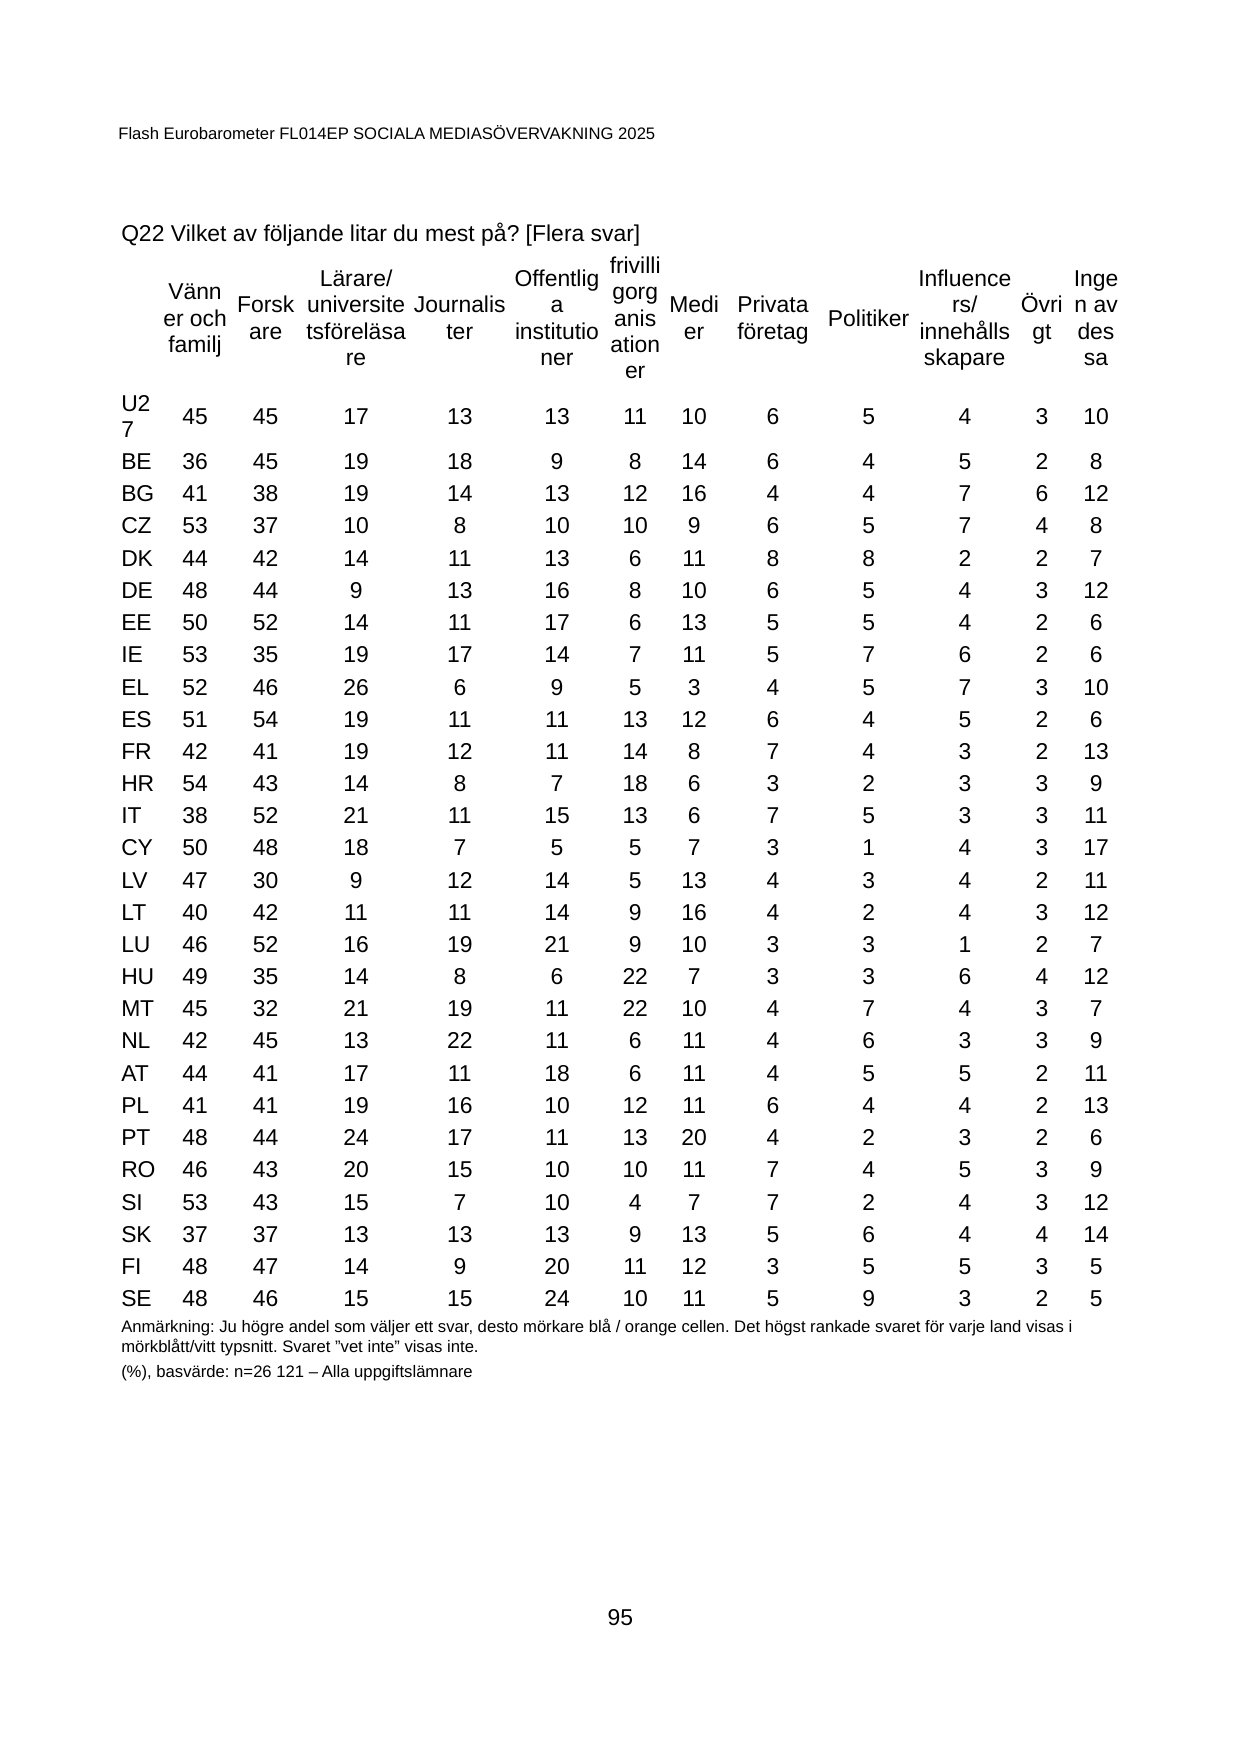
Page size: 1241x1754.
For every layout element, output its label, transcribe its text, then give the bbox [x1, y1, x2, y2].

table_cell 5 [822, 574, 914, 606]
table_cell Medier [665, 249, 723, 387]
table_cell 10 [509, 1089, 605, 1121]
table_cell 20 [301, 1153, 411, 1186]
table_cell 9 [1069, 1025, 1123, 1057]
table_cell frivilligorganisationer [605, 249, 665, 387]
table_cell 22 [411, 1025, 508, 1057]
table_cell 3 [1015, 387, 1069, 445]
table_cell 5 [1069, 1250, 1123, 1282]
table_cell 5 [605, 671, 665, 703]
table_cell 45 [230, 387, 301, 445]
table_cell 20 [509, 1250, 605, 1282]
table_cell 7 [1069, 993, 1123, 1024]
table_cell 7 [915, 478, 1014, 509]
table_cell 14 [509, 864, 605, 896]
table_cell 7 [1069, 542, 1123, 574]
table_cell 46 [160, 1153, 230, 1186]
table_cell 6 [1069, 703, 1123, 735]
table_cell 48 [230, 831, 301, 864]
table_cell 53 [160, 1186, 230, 1218]
table_cell 13 [665, 864, 723, 896]
table_cell 4 [723, 896, 822, 928]
table_cell 2 [1015, 542, 1069, 574]
table_cell 2 [1015, 1282, 1069, 1314]
table_cell 10 [1069, 387, 1123, 445]
table_cell 18 [509, 1057, 605, 1089]
table_cell 2 [822, 1186, 914, 1218]
table_cell 42 [160, 1025, 230, 1057]
table_cell 11 [509, 993, 605, 1024]
table_cell 3 [665, 671, 723, 703]
table_cell 42 [230, 896, 301, 928]
table_cell EE [118, 606, 160, 638]
table_cell SK [118, 1218, 160, 1250]
table_cell 5 [915, 703, 1014, 735]
table_cell 5 [723, 1218, 822, 1250]
table_cell 21 [301, 799, 411, 831]
table_cell 46 [230, 1282, 301, 1314]
table_cell 16 [509, 574, 605, 606]
table_cell 40 [160, 896, 230, 928]
table_cell 7 [411, 1186, 508, 1218]
table_cell 12 [605, 1089, 665, 1121]
table_cell 5 [723, 638, 822, 671]
table_cell 11 [665, 1153, 723, 1186]
table_cell FI [118, 1250, 160, 1282]
table_cell 13 [605, 703, 665, 735]
table_cell 43 [230, 1186, 301, 1218]
table_cell 14 [605, 735, 665, 767]
table_cell 5 [822, 799, 914, 831]
table_cell 48 [160, 574, 230, 606]
table_cell 3 [1015, 574, 1069, 606]
table_cell 4 [1015, 960, 1069, 992]
table_cell 8 [411, 510, 508, 542]
table_cell 6 [915, 960, 1014, 992]
table_cell 11 [665, 1282, 723, 1314]
table_cell 15 [411, 1282, 508, 1314]
table_cell 45 [160, 993, 230, 1024]
table_cell Journalister [411, 249, 508, 387]
table_cell DK [118, 542, 160, 574]
table_cell 36 [160, 445, 230, 477]
table_cell 6 [822, 1218, 914, 1250]
table_cell 22 [605, 993, 665, 1024]
table_cell 7 [509, 767, 605, 799]
table_cell 4 [915, 387, 1014, 445]
table_cell ES [118, 703, 160, 735]
table_cell 3 [723, 928, 822, 960]
table_cell 4 [723, 993, 822, 1024]
table_cell U27 [118, 387, 160, 445]
table_cell 41 [230, 735, 301, 767]
table_cell 10 [509, 1153, 605, 1186]
table_cell 5 [605, 864, 665, 896]
table_cell 4 [1015, 1218, 1069, 1250]
table_cell 11 [509, 1121, 605, 1153]
table_cell 5 [822, 606, 914, 638]
table_cell 32 [230, 993, 301, 1024]
table_cell Lärare/universitetsföreläsare [301, 249, 411, 387]
table_cell SI [118, 1186, 160, 1218]
table_cell Offentliga institutioner [509, 249, 605, 387]
table_cell 37 [230, 1218, 301, 1250]
table_cell 17 [411, 1121, 508, 1153]
table_cell LU [118, 928, 160, 960]
table_cell 19 [301, 445, 411, 477]
table_cell 7 [665, 960, 723, 992]
table_cell 8 [723, 542, 822, 574]
table_cell 44 [160, 542, 230, 574]
table_cell 4 [915, 864, 1014, 896]
table_cell Vänner och familj [160, 249, 230, 387]
table_cell 11 [411, 896, 508, 928]
table_cell 2 [1015, 928, 1069, 960]
table_cell 4 [822, 445, 914, 477]
table_cell 3 [723, 831, 822, 864]
table_cell 10 [665, 574, 723, 606]
table_cell 15 [411, 1153, 508, 1186]
table_cell 10 [301, 510, 411, 542]
table_cell 41 [230, 1057, 301, 1089]
table_cell IE [118, 638, 160, 671]
table_cell 42 [230, 542, 301, 574]
table_cell 9 [822, 1282, 914, 1314]
table_cell 7 [723, 1153, 822, 1186]
table_cell 11 [509, 735, 605, 767]
table_cell 3 [1015, 1153, 1069, 1186]
table_cell 52 [160, 671, 230, 703]
table_cell 15 [301, 1282, 411, 1314]
table_cell 48 [160, 1250, 230, 1282]
table_cell 12 [1069, 574, 1123, 606]
table_cell 42 [160, 735, 230, 767]
table_cell 11 [665, 1089, 723, 1121]
table_cell 11 [411, 703, 508, 735]
table_cell 12 [1069, 896, 1123, 928]
table_cell LT [118, 896, 160, 928]
table_cell 3 [915, 799, 1014, 831]
table_cell 4 [723, 671, 822, 703]
table_cell NL [118, 1025, 160, 1057]
table_cell 44 [230, 574, 301, 606]
table_cell 3 [915, 1282, 1014, 1314]
table_cell 11 [411, 799, 508, 831]
table_cell 41 [230, 1089, 301, 1121]
table_cell 7 [1069, 928, 1123, 960]
table_cell 3 [723, 767, 822, 799]
table_cell 7 [822, 638, 914, 671]
table_cell 4 [822, 1089, 914, 1121]
table_cell 17 [411, 638, 508, 671]
table_cell 8 [411, 767, 508, 799]
table_cell 6 [915, 638, 1014, 671]
table_cell 49 [160, 960, 230, 992]
table_cell 3 [1015, 896, 1069, 928]
table_cell 5 [915, 1153, 1014, 1186]
table_cell 9 [301, 864, 411, 896]
table_cell 16 [411, 1089, 508, 1121]
table_cell 6 [723, 703, 822, 735]
table_cell 5 [822, 387, 914, 445]
table_cell 2 [1015, 638, 1069, 671]
table_cell Influencers/innehållsskapare [915, 249, 1014, 387]
table_cell Övrigt [1015, 249, 1069, 387]
table_cell 11 [605, 1250, 665, 1282]
table_cell 12 [411, 735, 508, 767]
table_cell 45 [230, 1025, 301, 1057]
table_cell 14 [301, 542, 411, 574]
table_cell 45 [160, 387, 230, 445]
table_cell 9 [509, 671, 605, 703]
table_cell 8 [665, 735, 723, 767]
table_cell LV [118, 864, 160, 896]
table_cell 12 [1069, 960, 1123, 992]
table_cell 6 [605, 1025, 665, 1057]
table_cell 12 [411, 864, 508, 896]
table_cell 7 [723, 735, 822, 767]
table_cell 11 [605, 387, 665, 445]
table_cell 7 [665, 1186, 723, 1218]
table_cell 12 [1069, 1186, 1123, 1218]
table_cell 17 [1069, 831, 1123, 864]
table_cell 3 [1015, 993, 1069, 1024]
table_cell 4 [723, 1121, 822, 1153]
table_cell 11 [1069, 1057, 1123, 1089]
table_cell 2 [1015, 864, 1069, 896]
table_cell 11 [411, 542, 508, 574]
table_cell 5 [605, 831, 665, 864]
table_cell 12 [665, 1250, 723, 1282]
table_cell 5 [915, 1057, 1014, 1089]
table_cell Anmärkning: Ju högre andel som väljer ett svar, desto mörkare blå / orange cellen. Det högst rankade svaret för varje land visas i mörkblått/vitt typsnitt. Svaret ”vet inte” visas inte. [118, 1314, 1123, 1358]
table_cell 14 [665, 445, 723, 477]
table_cell 10 [509, 1186, 605, 1218]
table_cell 4 [915, 993, 1014, 1024]
table_cell 35 [230, 960, 301, 992]
table_cell EL [118, 671, 160, 703]
table_cell 4 [915, 606, 1014, 638]
table_cell 14 [509, 896, 605, 928]
table_cell 5 [509, 831, 605, 864]
table_cell 11 [665, 638, 723, 671]
table_cell 19 [411, 928, 508, 960]
table_cell 4 [723, 1057, 822, 1089]
table_cell FR [118, 735, 160, 767]
table_cell 14 [301, 767, 411, 799]
table_cell 37 [160, 1218, 230, 1250]
table_cell 9 [1069, 767, 1123, 799]
table_cell 4 [723, 1025, 822, 1057]
table_cell 11 [509, 703, 605, 735]
table_cell 14 [411, 478, 508, 509]
table_cell 13 [509, 387, 605, 445]
table_cell 10 [665, 928, 723, 960]
table_cell 11 [411, 1057, 508, 1089]
table_cell 9 [665, 510, 723, 542]
table_cell 24 [301, 1121, 411, 1153]
table_cell 2 [1015, 606, 1069, 638]
table_cell 30 [230, 864, 301, 896]
table_cell 10 [665, 387, 723, 445]
table_cell 9 [411, 1250, 508, 1282]
table_cell 14 [301, 606, 411, 638]
table_cell 6 [723, 510, 822, 542]
table_cell 13 [665, 1218, 723, 1250]
table_cell Privata företag [723, 249, 822, 387]
table_cell CZ [118, 510, 160, 542]
table_cell RO [118, 1153, 160, 1186]
table_cell 8 [605, 574, 665, 606]
table_cell 6 [1015, 478, 1069, 509]
table_cell 6 [822, 1025, 914, 1057]
table_cell 8 [605, 445, 665, 477]
table_cell PT [118, 1121, 160, 1153]
table_cell 17 [301, 1057, 411, 1089]
table_cell 4 [822, 1153, 914, 1186]
table_cell 9 [605, 928, 665, 960]
table_cell 9 [301, 574, 411, 606]
table_cell PL [118, 1089, 160, 1121]
table_cell BG [118, 478, 160, 509]
table_cell 13 [411, 574, 508, 606]
table_cell 52 [230, 928, 301, 960]
table_cell 43 [230, 767, 301, 799]
table_cell 52 [230, 799, 301, 831]
table_cell 19 [301, 1089, 411, 1121]
table_cell 41 [160, 1089, 230, 1121]
table_cell 3 [822, 928, 914, 960]
table_cell 38 [230, 478, 301, 509]
table_cell 16 [665, 478, 723, 509]
table_cell 15 [509, 799, 605, 831]
table_cell 54 [230, 703, 301, 735]
table_cell AT [118, 1057, 160, 1089]
table_cell 14 [509, 638, 605, 671]
table_cell 11 [665, 1057, 723, 1089]
table_cell 1 [915, 928, 1014, 960]
table_cell 19 [301, 703, 411, 735]
table_cell 4 [605, 1186, 665, 1218]
table_cell DE [118, 574, 160, 606]
table_cell 2 [822, 1121, 914, 1153]
table_cell 24 [509, 1282, 605, 1314]
table_cell 51 [160, 703, 230, 735]
table_cell 13 [1069, 1089, 1123, 1121]
table_cell 6 [723, 1089, 822, 1121]
table_cell 4 [915, 1218, 1014, 1250]
table_cell 20 [665, 1121, 723, 1153]
table_cell 9 [605, 1218, 665, 1250]
table_cell 5 [723, 1282, 822, 1314]
table_cell 8 [822, 542, 914, 574]
table_cell 43 [230, 1153, 301, 1186]
table_cell 46 [230, 671, 301, 703]
table_cell 18 [301, 831, 411, 864]
table_cell 50 [160, 606, 230, 638]
table_cell 19 [301, 478, 411, 509]
table_cell 6 [665, 799, 723, 831]
table_cell 48 [160, 1121, 230, 1153]
table_cell 11 [1069, 799, 1123, 831]
table_cell 5 [1069, 1282, 1123, 1314]
table_cell 44 [230, 1121, 301, 1153]
table_cell HR [118, 767, 160, 799]
table_cell Forskare [230, 249, 301, 387]
table_cell 1 [822, 831, 914, 864]
table_cell 13 [605, 799, 665, 831]
table_cell 3 [1015, 831, 1069, 864]
table_cell 6 [411, 671, 508, 703]
table_cell 7 [723, 799, 822, 831]
table_cell 4 [915, 831, 1014, 864]
table_cell 13 [665, 606, 723, 638]
table_cell 19 [301, 735, 411, 767]
table_cell 4 [822, 735, 914, 767]
table_cell 10 [605, 510, 665, 542]
table_cell 13 [411, 387, 508, 445]
table_cell 10 [1069, 671, 1123, 703]
table_cell 11 [665, 1025, 723, 1057]
table_cell CY [118, 831, 160, 864]
table_cell 16 [301, 928, 411, 960]
table_cell 3 [1015, 1250, 1069, 1282]
table_cell 10 [509, 510, 605, 542]
table_cell 4 [915, 1186, 1014, 1218]
table_cell 3 [822, 864, 914, 896]
table_cell 2 [822, 767, 914, 799]
table_cell 5 [822, 1250, 914, 1282]
table_cell 14 [301, 1250, 411, 1282]
table_cell 9 [605, 896, 665, 928]
table_cell 45 [230, 445, 301, 477]
table_cell 2 [1015, 1057, 1069, 1089]
table_cell 7 [665, 831, 723, 864]
table_cell 47 [160, 864, 230, 896]
table_cell 2 [915, 542, 1014, 574]
table_cell 6 [605, 1057, 665, 1089]
table_cell 4 [1015, 510, 1069, 542]
table_cell 7 [411, 831, 508, 864]
table_cell 6 [723, 445, 822, 477]
table_cell 7 [605, 638, 665, 671]
table_cell 17 [301, 387, 411, 445]
table_cell 13 [509, 1218, 605, 1250]
table_cell 53 [160, 638, 230, 671]
table_cell 7 [915, 671, 1014, 703]
table_cell 3 [1015, 671, 1069, 703]
table_cell 3 [723, 960, 822, 992]
table_cell 11 [301, 896, 411, 928]
table_cell 53 [160, 510, 230, 542]
table_cell 6 [1069, 1121, 1123, 1153]
table_cell 8 [411, 960, 508, 992]
table_cell MT [118, 993, 160, 1024]
table_cell 11 [1069, 864, 1123, 896]
table_cell 9 [509, 445, 605, 477]
table_cell 6 [723, 387, 822, 445]
table_cell 5 [822, 1057, 914, 1089]
table_cell 22 [605, 960, 665, 992]
table_cell 2 [1015, 1089, 1069, 1121]
table_cell 2 [1015, 703, 1069, 735]
table_cell 4 [915, 1089, 1014, 1121]
table_cell 9 [1069, 1153, 1123, 1186]
table_cell (%), basvärde: n=26 121 – Alla uppgiftslämnare [118, 1359, 1123, 1383]
table_cell 18 [411, 445, 508, 477]
table_cell 50 [160, 831, 230, 864]
table_cell HU [118, 960, 160, 992]
table_cell 48 [160, 1282, 230, 1314]
table_cell 3 [1015, 799, 1069, 831]
table_cell 6 [665, 767, 723, 799]
table_cell 13 [509, 542, 605, 574]
table_cell 4 [822, 478, 914, 509]
table_cell 19 [301, 638, 411, 671]
table_cell 16 [665, 896, 723, 928]
table_cell 2 [1015, 735, 1069, 767]
table_cell 3 [915, 1025, 1014, 1057]
table_cell 14 [1069, 1218, 1123, 1250]
table_cell 10 [665, 993, 723, 1024]
table_cell 10 [605, 1153, 665, 1186]
table_header Q22 Vilket av följande litar du mest på? [Flera svar] [118, 217, 1123, 249]
table_cell 3 [915, 1121, 1014, 1153]
table_cell 37 [230, 510, 301, 542]
table_cell BE [118, 445, 160, 477]
table_cell 3 [915, 767, 1014, 799]
table_cell 3 [915, 735, 1014, 767]
table_cell 12 [605, 478, 665, 509]
table_cell 4 [915, 896, 1014, 928]
table_cell 11 [411, 606, 508, 638]
table_cell 21 [301, 993, 411, 1024]
table_cell 21 [509, 928, 605, 960]
table_cell 17 [509, 606, 605, 638]
table_cell 13 [301, 1218, 411, 1250]
table_cell 4 [723, 864, 822, 896]
table_cell 38 [160, 799, 230, 831]
table_cell 5 [915, 445, 1014, 477]
table_cell [118, 249, 160, 387]
table_cell 4 [723, 478, 822, 509]
table_cell 8 [1069, 445, 1123, 477]
table_cell 6 [509, 960, 605, 992]
table_cell 47 [230, 1250, 301, 1282]
table_cell 3 [1015, 1025, 1069, 1057]
table_cell 44 [160, 1057, 230, 1089]
table_cell 3 [1015, 767, 1069, 799]
table_cell 13 [509, 478, 605, 509]
table_cell 10 [605, 1282, 665, 1314]
table_cell 6 [1069, 638, 1123, 671]
table_cell 3 [723, 1250, 822, 1282]
table_cell 54 [160, 767, 230, 799]
table_cell 2 [822, 896, 914, 928]
table_cell SE [118, 1282, 160, 1314]
table_cell 5 [915, 1250, 1014, 1282]
table_cell 19 [411, 993, 508, 1024]
table_cell 7 [915, 510, 1014, 542]
table_cell Politiker [822, 249, 914, 387]
table_cell 41 [160, 478, 230, 509]
table_cell 18 [605, 767, 665, 799]
table_cell 14 [301, 960, 411, 992]
table_cell 15 [301, 1186, 411, 1218]
table_cell 46 [160, 928, 230, 960]
table_cell 6 [723, 574, 822, 606]
table_cell 13 [605, 1121, 665, 1153]
table_cell 2 [1015, 445, 1069, 477]
table_cell 11 [665, 542, 723, 574]
table_cell 5 [822, 510, 914, 542]
table_cell 6 [605, 606, 665, 638]
table_cell 13 [301, 1025, 411, 1057]
table_cell IT [118, 799, 160, 831]
table_cell 7 [723, 1186, 822, 1218]
table_cell 13 [411, 1218, 508, 1250]
table_cell 6 [605, 542, 665, 574]
table_cell 11 [509, 1025, 605, 1057]
table_cell 13 [1069, 735, 1123, 767]
table_cell 4 [822, 703, 914, 735]
table_cell 7 [822, 993, 914, 1024]
table_cell 12 [665, 703, 723, 735]
table_cell 8 [1069, 510, 1123, 542]
table_cell 4 [915, 574, 1014, 606]
table_cell 12 [1069, 478, 1123, 509]
table_cell 26 [301, 671, 411, 703]
table_cell 2 [1015, 1121, 1069, 1153]
table_cell 5 [822, 671, 914, 703]
table_cell Ingen av dessa [1069, 249, 1123, 387]
table_cell 6 [1069, 606, 1123, 638]
table_cell 52 [230, 606, 301, 638]
table_cell 3 [822, 960, 914, 992]
table_cell 35 [230, 638, 301, 671]
table_cell 3 [1015, 1186, 1069, 1218]
table_cell 5 [723, 606, 822, 638]
